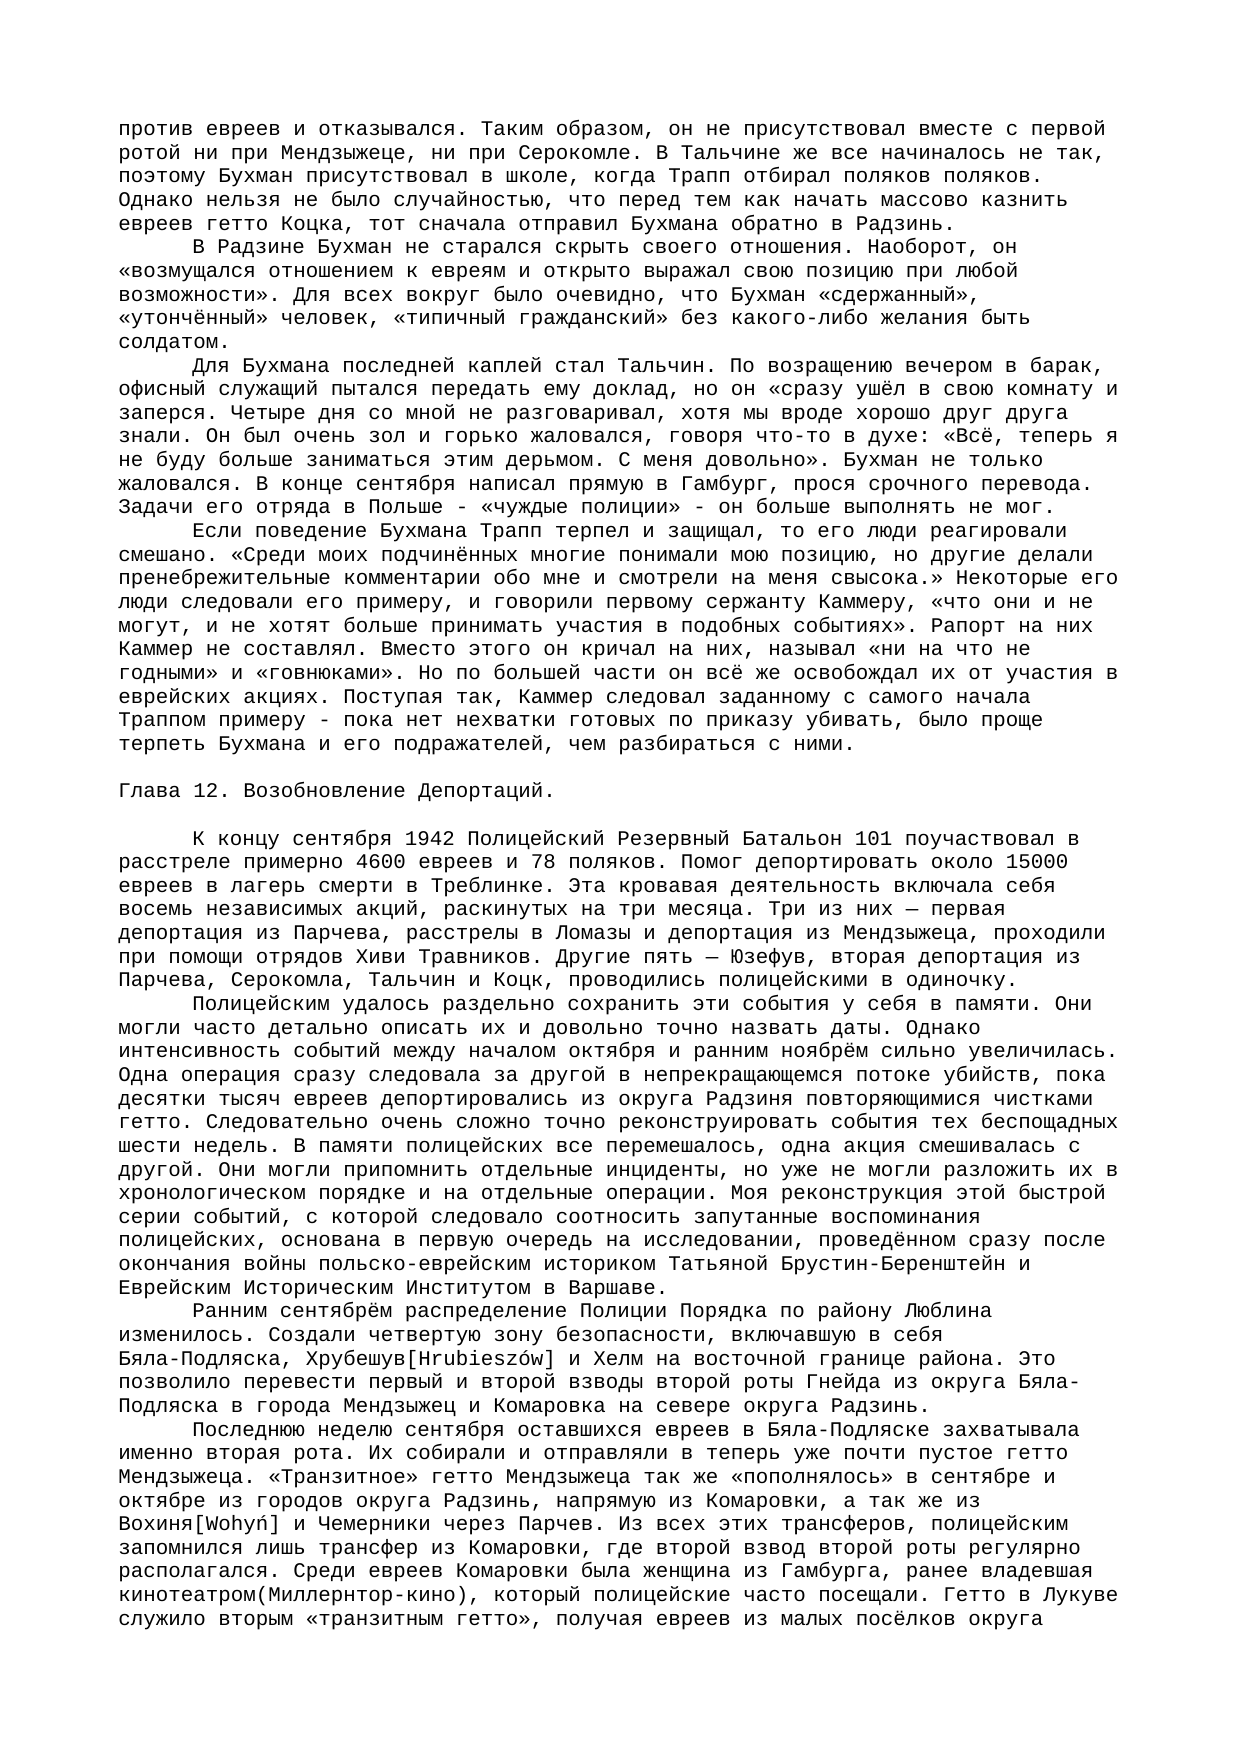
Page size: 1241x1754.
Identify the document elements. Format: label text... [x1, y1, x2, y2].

text Если поведение Бухмана Трапп терпел и защищал, то его люди реагировали смешано. «Среди моих подчинённых многие понимали мою позицию, но другие делали пренебрежительные комментарии обо мне и смотрели на меня свысока.» Некоторые его люди следовали его примеру, и говорили первому сержанту Каммеру, «что они и не могут, и не хотят больше принимать участия в подобных событиях». Рапорт на них Каммер не составлял. Вместо этого он кричал на них, называл «ни на что не годными» и «говнюками». Но по большей части он всё же освобождал их от участия в еврейских акциях. Поступая так, Каммер следовал заданному с самого начала Траппом примеру - пока нет нехватки готовых по приказу убивать, было проще терпеть Бухмана и его подражателей, чем разбираться с ними. [118, 520, 1122, 757]
text К концу сентября 1942 Полицейский Резервный Батальон 101 поучаствовал в расстреле примерно 4600 евреев и 78 поляков. Помог депортировать около 15000 евреев в лагерь смерти в Треблинке. Эта кровавая деятельность включала себя восемь независимых акций, раскинутых на три месяца. Три из них — первая депортация из Парчева, расстрелы в Ломазы и депортация из Мендзыжеца, проходили при помощи отрядов Хиви Травников. Другие пять — Юзефув, вторая депортация из Парчева, Серокомла, Тальчин и Коцк, проводились полицейскими в одиночку. [118, 827, 1122, 993]
text Полицейским удалось раздельно сохранить эти события у себя в памяти. Они могли часто детально описать их и довольно точно назвать даты. Однако интенсивность событий между началом октября и ранним ноябрём сильно увеличилась. Одна операция сразу следовала за другой в непрекращающемся потоке убийств, пока десятки тысяч евреев депортировались из округа Радзиня повторяющимися чистками гетто. Следовательно очень сложно точно реконструировать события тех беспощадных шести недель. В памяти полицейских все перемешалось, одна акция смешивалась с другой. Они могли припомнить отдельные инциденты, но уже не могли разложить их в хронологическом порядке и на отдельные операции. Моя реконструкция этой быстрой серии событий, с которой следовало соотносить запутанные воспоминания полицейских, основана в первую очередь на исследовании, проведённом сразу после окончания войны польско-еврейским историком Татьяной Брустин-Беренштейн и Еврейским Историческим Институтом в Варшаве. [118, 993, 1122, 1300]
text Бяла-Подляска, Хрубешув[Hrubieszów] и Хелм на восточной границе района. Это позволило перевести первый и второй взводы второй роты Гнейда из округа Бяла-Подляска в города Мендзыжец и Комаровка на севере округа Радзинь. [118, 1348, 1122, 1419]
text Ранним сентябрём распределение Полиции Порядка по району Люблина изменилось. Создали четвертую зону безопасности, включавшую в себя [118, 1300, 1122, 1348]
text Последнюю неделю сентября оставшихся евреев в Бяла-Подляске захватывала именно вторая рота. Их собирали и отправляли в теперь уже почти пустое гетто Мендзыжеца. «Транзитное» гетто Мендзыжеца так же «пополнялось» в сентябре и октябре из городов округа Радзинь, напрямую из Комаровки, а так же из Вохиня[Wohyń] и Чемерники через Парчев. Из всех этих трансферов, полицейским запомнился лишь трансфер из Комаровки, где второй взвод второй роты регулярно располагался. Среди евреев Комаровки была женщина из Гамбурга, ранее владевшая кинотеатром(Миллернтор-кино), который полицейские часто посещали. Гетто в Лукуве служило вторым «транзитным гетто», получая евреев из малых посёлков округа [118, 1419, 1122, 1631]
text Для Бухмана последней каплей стал Тальчин. По возращению вечером в барак, офисный служащий пытался передать ему доклад, но он «сразу ушёл в свою комнату и заперся. Четыре дня со мной не разговаривал, хотя мы вроде хорошо друг друга знали. Он был очень зол и горько жаловался, говоря что-то в духе: «Всё, теперь я не буду больше заниматься этим дерьмом. С меня довольно». Бухман не только жаловался. В конце сентября написал прямую в Гамбург, прося срочного перевода. Задачи его отряда в Польше - «чуждые полиции» - он больше выполнять не мог. [118, 354, 1122, 520]
text против евреев и отказывался. Таким образом, он не присутствовал вместе с первой ротой ни при Мендзыжеце, ни при Серокомле. В Тальчине же все начиналось не так, поэтому Бухман присутствовал в школе, когда Трапп отбирал поляков поляков. Однако нельзя не было случайностью, что перед тем как начать массово казнить евреев гетто Коцка, тот сначала отправил Бухмана обратно в Радзинь. [118, 118, 1122, 236]
text В Радзине Бухман не старался скрыть своего отношения. Наоборот, он «возмущался отношением к евреям и открыто выражал свою позицию при любой возможности». Для всех вокруг было очевидно, что Бухман «сдержанный», «утончённый» человек, «типичный гражданский» без какого-либо желания быть солдатом. [118, 236, 1122, 354]
text Глава 12. Возобновление Депортаций. [118, 780, 1122, 804]
